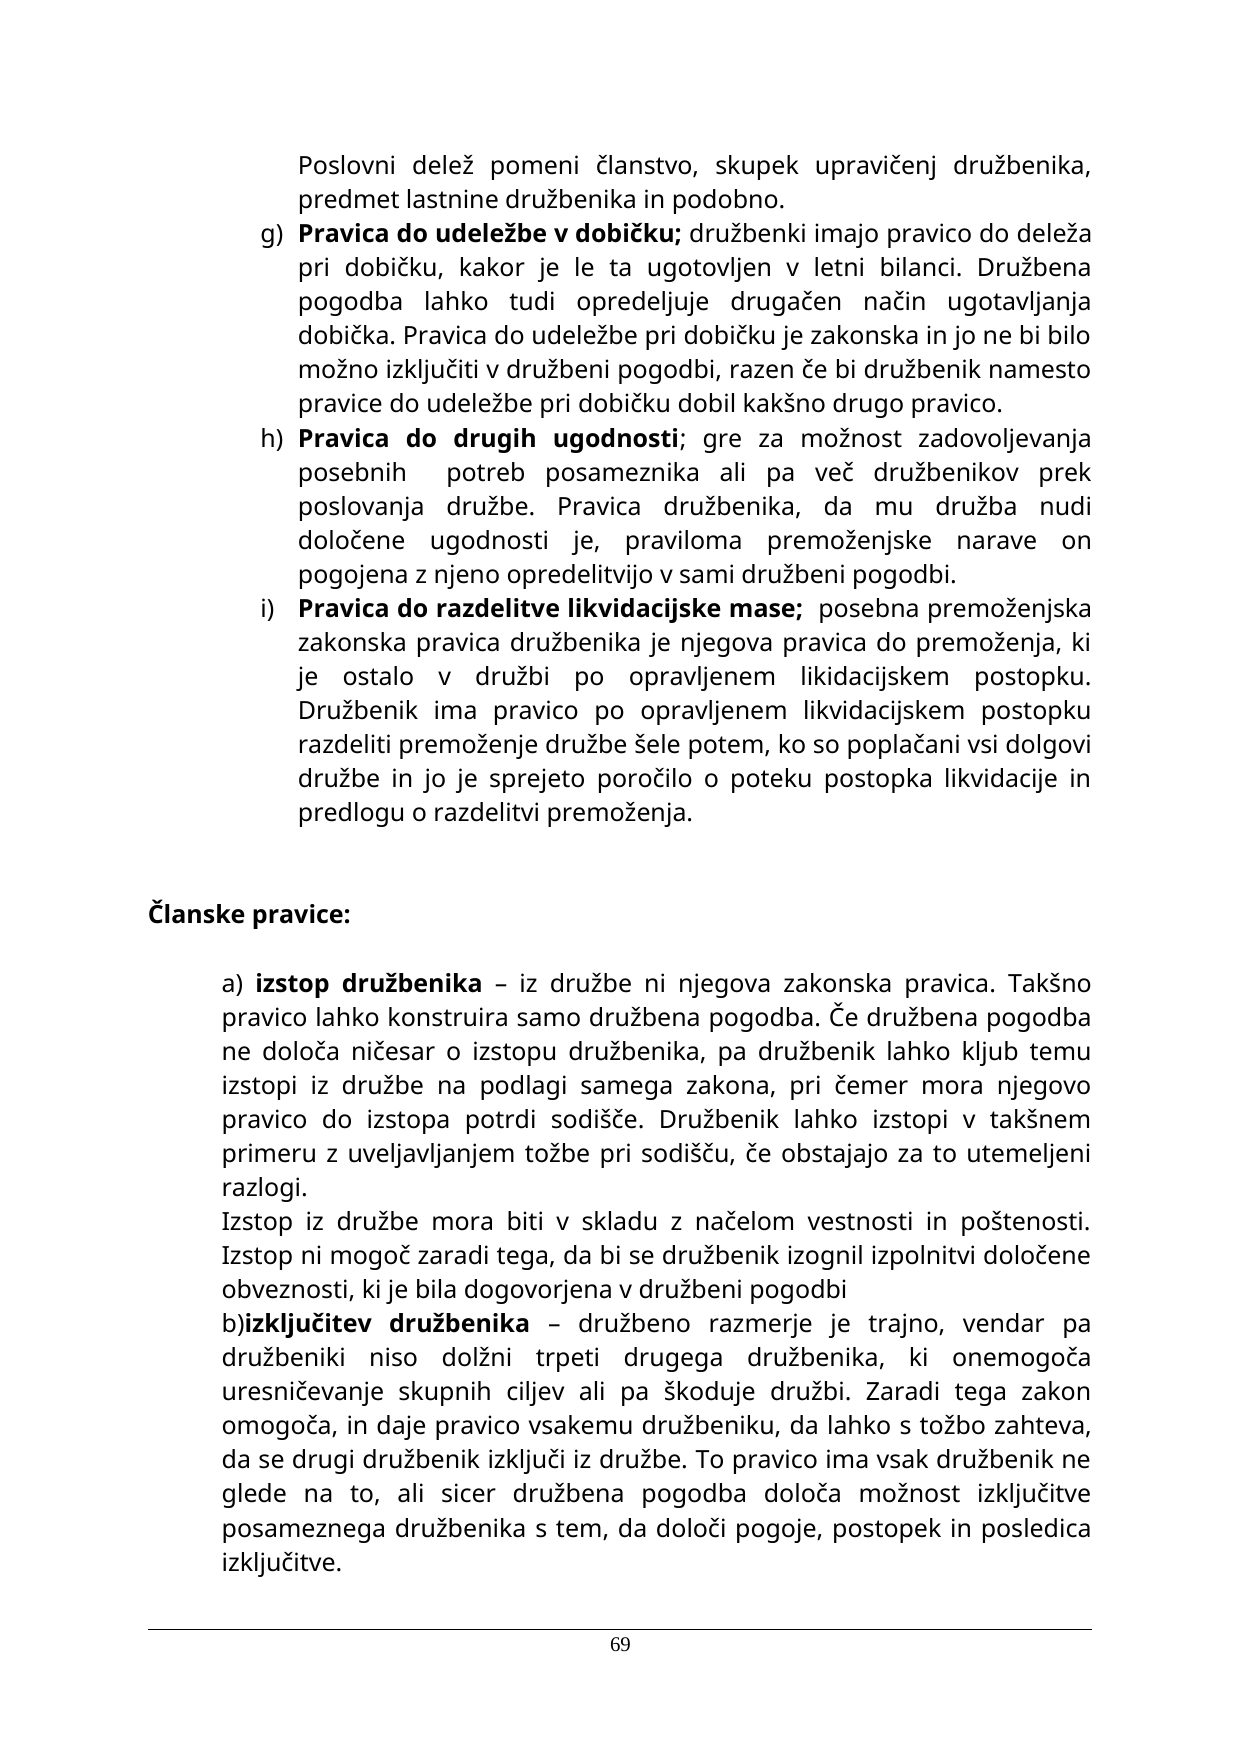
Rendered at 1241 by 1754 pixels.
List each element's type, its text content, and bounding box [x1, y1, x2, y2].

list Pravica do udeležbe v dobičku; družbenki imajo pravico do deleža pri dobičku, kakor je le ta ugotovljen v letni bilanci. Družbena pogodba lahko tudi opredeljuje drugačen način ugotavljanja dobička. Pravica do udeležbe pri dobičku je zakonska in jo ne bi bilo možno izključiti v družbeni pogodbi, razen če bi družbenik namesto pravice do udeležbe pri dobičku dobil kakšno drugo pravico. [260, 216, 1092, 420]
list Pravica do drugih ugodnosti; gre za možnost zadovoljevanja posebnih potreb posameznika ali pa več družbenikov prek poslovanja družbe. Pravica družbenika, da mu družba nudi določene ugodnosti je, praviloma premoženjske narave on pogojena z njeno opredelitvijo v sami družbeni pogodbi. [260, 420, 1092, 591]
list Pravica do razdelitve likvidacijske mase; posebna premoženjska zakonska pravica družbenika je njegova pravica do premoženja, ki je ostalo v družbi po opravljenem likidacijskem postopku. Družbenik ima pravico po opravljenem likvidacijskem postopku razdeliti premoženje družbe šele potem, ko so poplačani vsi dolgovi družbe in jo je sprejeto poročilo o poteku postopka likvidacije in predlogu o razdelitvi premoženja. [260, 591, 1092, 829]
text Članske pravice: [148, 897, 1092, 931]
text a) izstop družbenika – iz družbe ni njegova zakonska pravica. Takšno pravico lahko konstruira samo družbena pogodba. Če družbena pogodba ne določa ničesar o izstopu družbenika, pa družbenik lahko kljub temu izstopi iz družbe na podlagi samega zakona, pri čemer mora njegovo pravico do izstopa potrdi sodišče. Družbenik lahko izstopi v takšnem primeru z uveljavljanjem tožbe pri sodišču, če obstajajo za to utemeljeni razlogi. [221, 965, 1092, 1204]
list Poslovni delež pomeni članstvo, skupek upravičenj družbenika, predmet lastnine družbenika in podobno. [260, 148, 1092, 216]
text Izstop iz družbe mora biti v skladu z načelom vestnosti in poštenosti. Izstop ni mogoč zaradi tega, da bi se družbenik izognil izpolnitvi določene obveznosti, ki je bila dogovorjena v družbeni pogodbi [221, 1204, 1092, 1306]
text b)izključitev družbenika – družbeno razmerje je trajno, vendar pa družbeniki niso dolžni trpeti drugega družbenika, ki onemogoča uresničevanje skupnih ciljev ali pa škoduje družbi. Zaradi tega zakon omogoča, in daje pravico vsakemu družbeniku, da lahko s tožbo zahteva, da se drugi družbenik izključi iz družbe. To pravico ima vsak družbenik ne glede na to, ali sicer družbena pogodba določa možnost izključitve posameznega družbenika s tem, da določi pogoje, postopek in posledica izključitve. [221, 1306, 1092, 1578]
